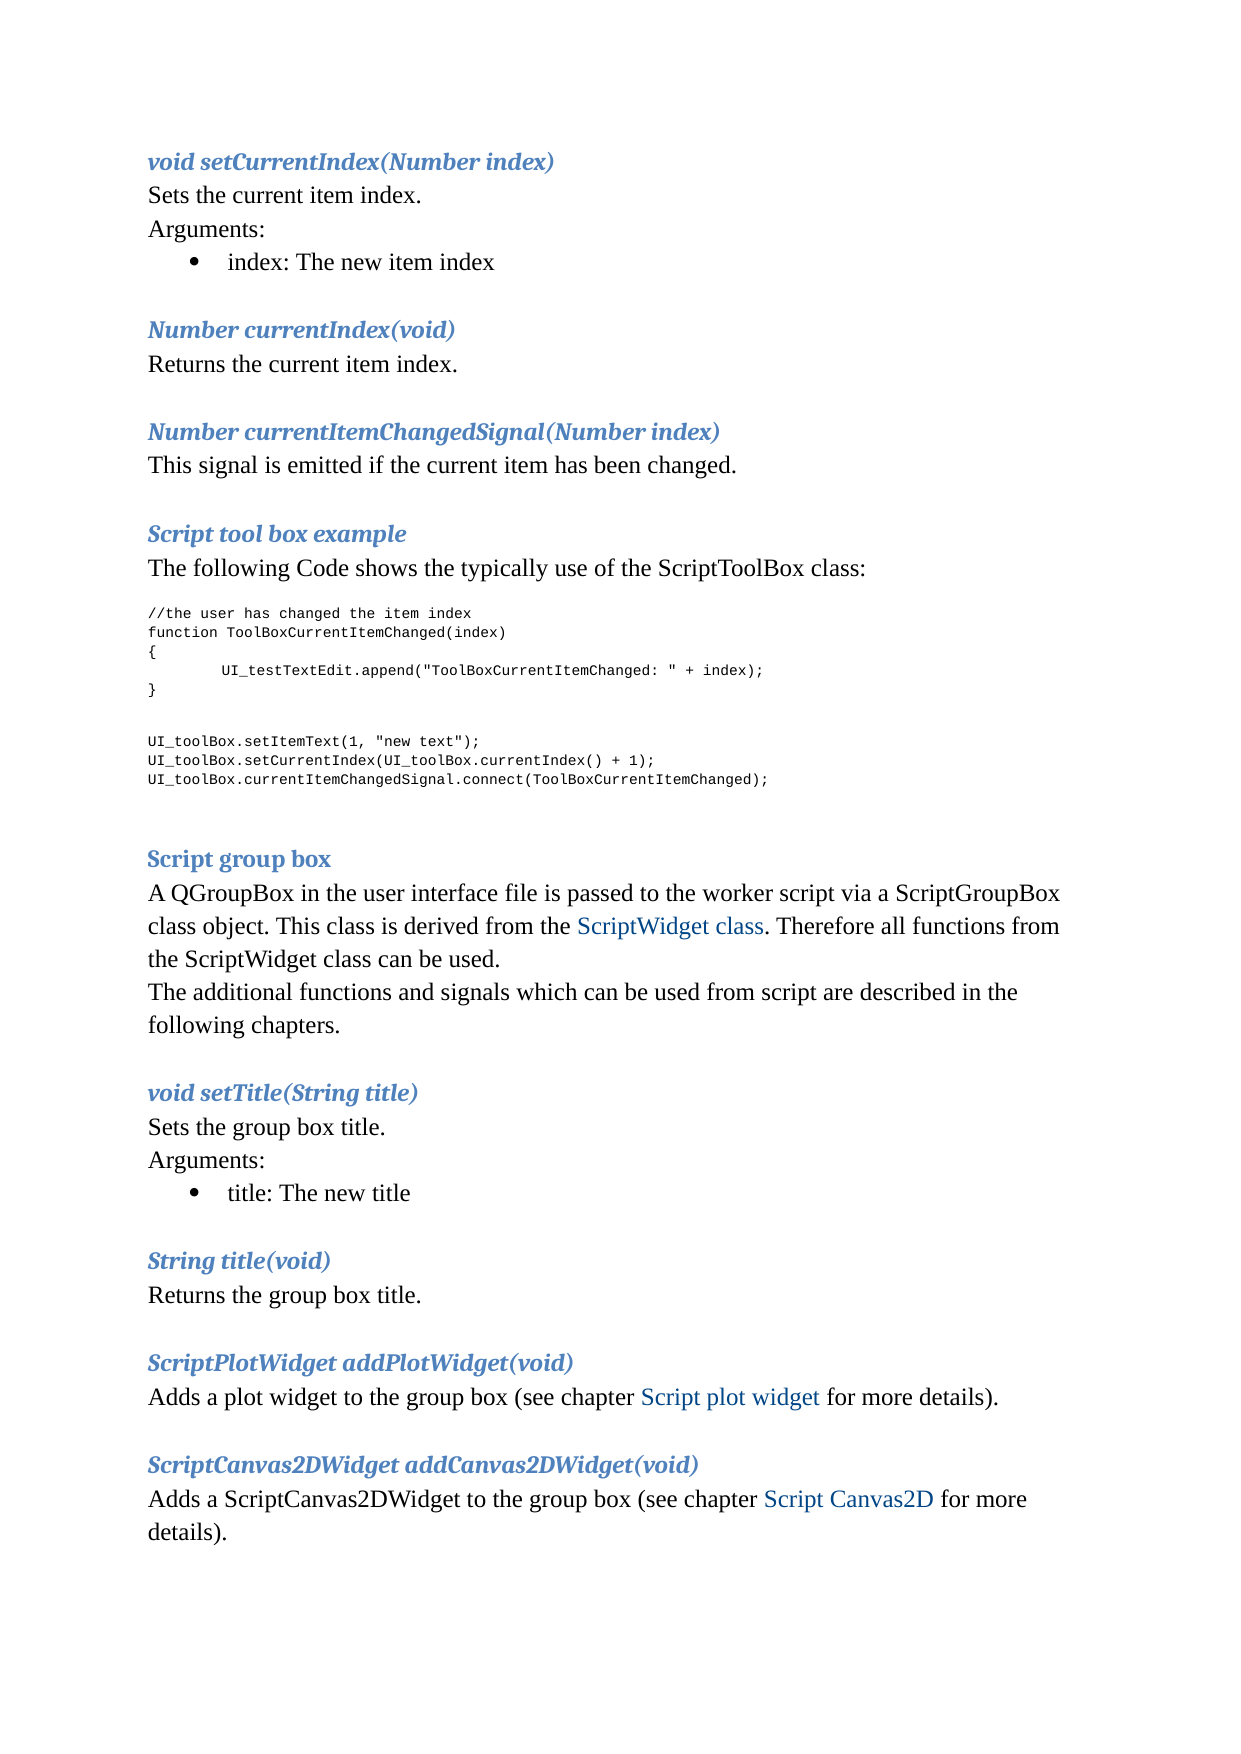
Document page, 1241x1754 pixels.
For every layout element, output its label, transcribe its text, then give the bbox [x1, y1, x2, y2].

text Arguments: [148, 214, 1093, 242]
text UI_toolBox.setCurrentIndex(UI_toolBox.currentIndex() + 1); [148, 753, 1093, 770]
text Returns the current item index. [148, 349, 1093, 377]
subtitle Number currentIndex(void) [148, 316, 1093, 344]
subtitle String title(void) [148, 1247, 1093, 1276]
text Adds a ScriptCanvas2DWidget to the group box (see chapter Script Canvas2D for more details). [148, 1484, 1093, 1546]
text Sets the current item index. [148, 181, 1093, 209]
subtitle Number currentItemChangedSignal(Number index) [148, 418, 1093, 446]
subtitle ScriptPlotWidget addPlotWidget(void) [148, 1349, 1093, 1378]
subtitle ScriptCanvas2DWidget addCanvas2DWidget(void) [148, 1451, 1093, 1480]
text A QGroupBox in the user interface file is passed to the worker script via a ScriptGroupBox class object. This class is derived from the ScriptWidget class. Therefore all functions from the ScriptWidget class can be used. [148, 878, 1093, 973]
text The following Code shows the typically use of the ScriptToolBox class: [148, 553, 1093, 581]
text Arguments: [148, 1145, 1093, 1174]
text Adds a plot widget to the group box (see chapter Script plot widget for more details). [148, 1382, 1093, 1411]
subtitle Script group box [148, 845, 1093, 874]
text //the user has changed the item index [148, 606, 1093, 623]
list index: The new item index [190, 247, 1093, 275]
list title: The new title [190, 1178, 1093, 1207]
text The additional functions and signals which can be used from script are described in the following chapters. [148, 977, 1093, 1039]
text This signal is emitted if the current item has been changed. [148, 451, 1093, 479]
text { [148, 644, 1093, 661]
text Returns the group box title. [148, 1280, 1093, 1309]
subtitle Script tool box example [148, 519, 1093, 548]
subtitle void setCurrentIndex(Number index) [148, 148, 1093, 176]
text Sets the group box title. [148, 1112, 1093, 1141]
text UI_toolBox.currentItemChangedSignal.connect(ToolBoxCurrentItemChanged); [148, 772, 1093, 789]
text function ToolBoxCurrentItemChanged(index) [148, 625, 1093, 642]
subtitle void setTitle(String title) [148, 1079, 1093, 1108]
text } [148, 682, 1093, 699]
text UI_toolBox.setItemText(1, "new text"); [148, 734, 1093, 751]
text UI_testTextEdit.append("ToolBoxCurrentItemChanged: " + index); [148, 663, 1093, 680]
